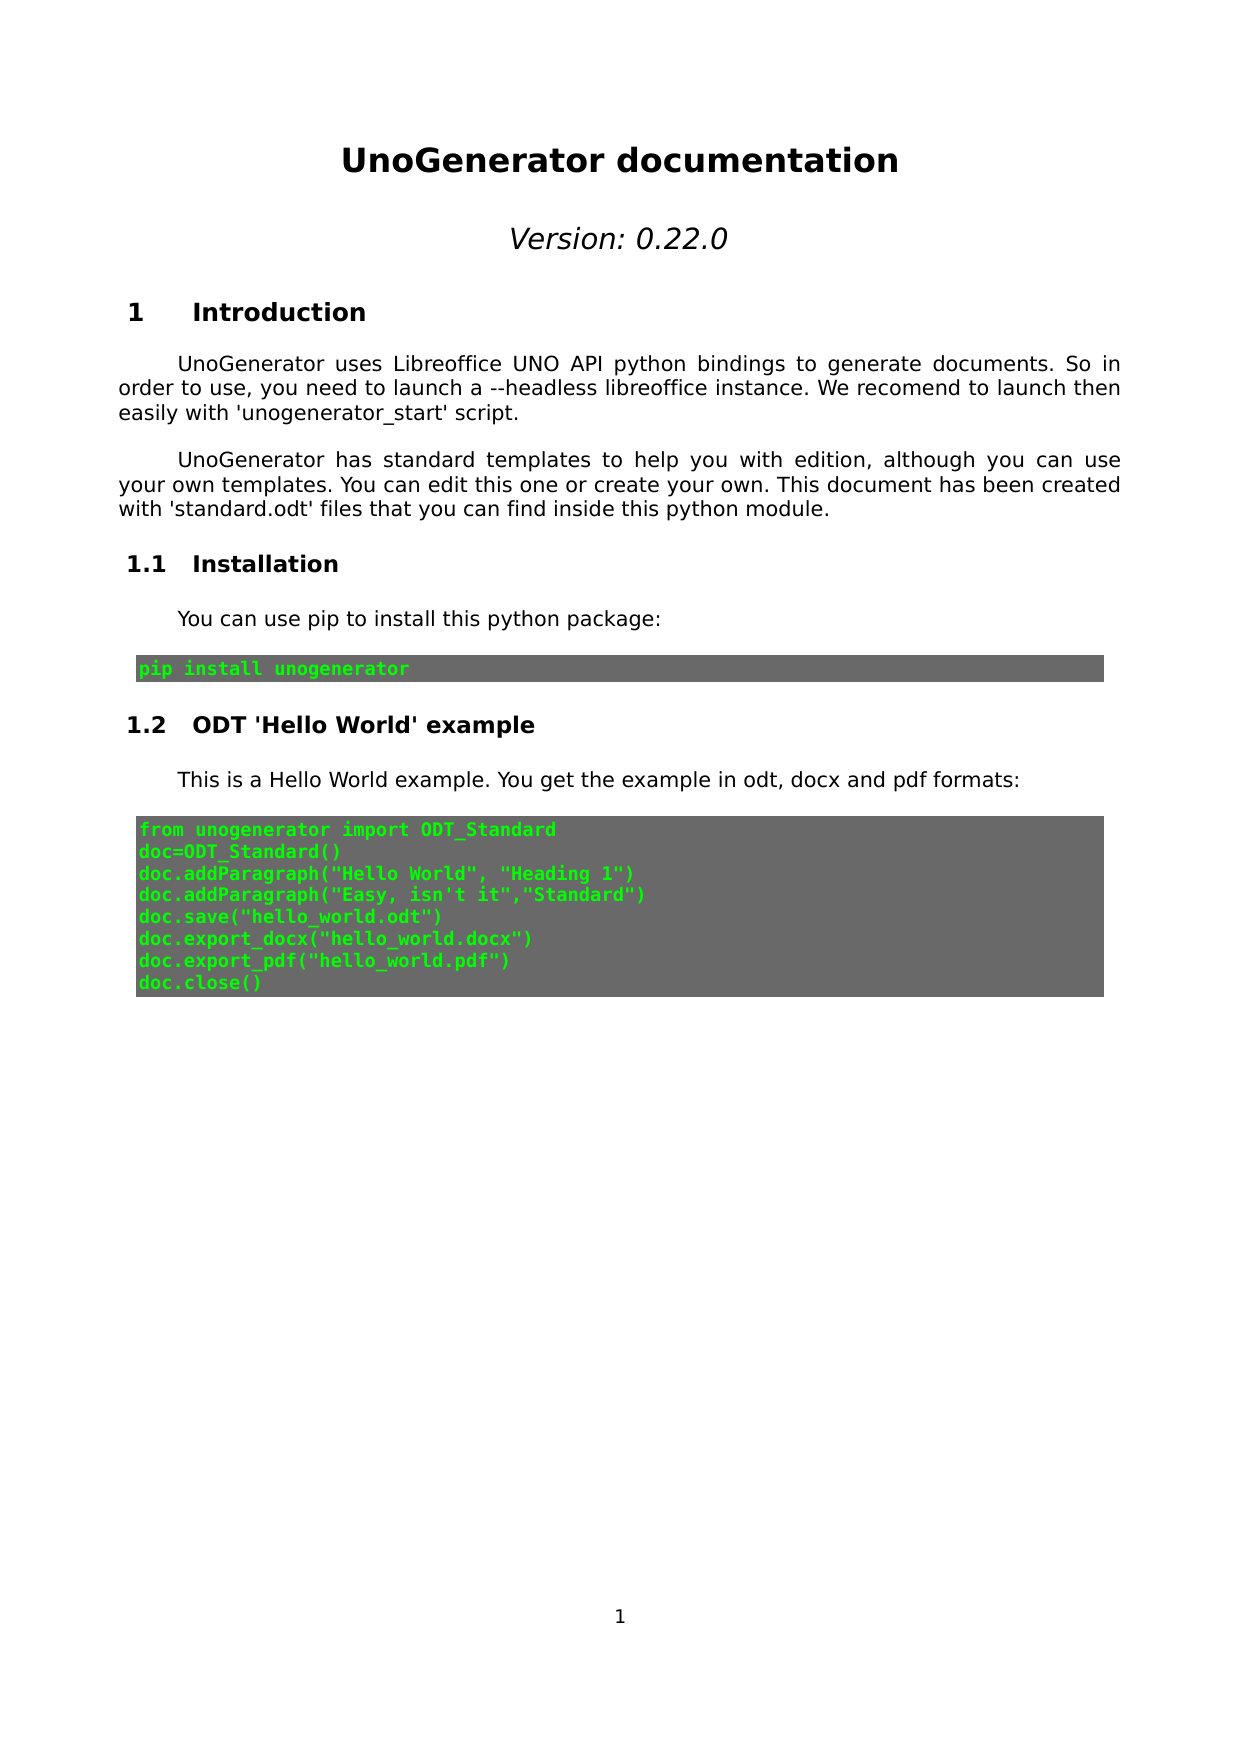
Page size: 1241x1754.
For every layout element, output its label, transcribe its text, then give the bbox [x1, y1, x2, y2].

subtitle Introduction [118, 299, 1122, 328]
text You can use pip to install this python package: [118, 607, 1122, 631]
text pip install unogenerator [136, 655, 1104, 682]
text UnoGenerator has standard templates to help you with edition, although you can use your own templates. You can edit this one or create your own. This document has been created with 'standard.odt' files that you can find inside this python module. [118, 448, 1122, 521]
subtitle Installation [118, 551, 1122, 577]
subtitle ODT 'Hello World' example [118, 712, 1122, 738]
text from unogenerator import ODT_Standard doc=ODT_Standard() doc.addParagraph("Hello World", "Heading 1") doc.addParagraph("Easy, isn't it","Standard") doc.save("hello_world.odt") doc.export_docx("hello_world.docx") doc.export_pdf("hello_world.pdf") doc.close() [136, 816, 1104, 997]
subtitle Version: 0.22.0 [118, 222, 1122, 256]
text UnoGenerator uses Libreoffice UNO API python bindings to generate documents. So in order to use, you need to launch a --headless libreoffice instance. We recomend to launch then easily with 'unogenerator_start' script. [118, 352, 1122, 425]
text This is a Hello World example. You get the example in odt, docx and pdf formats: [118, 768, 1122, 792]
title UnoGenerator documentation [118, 142, 1122, 181]
